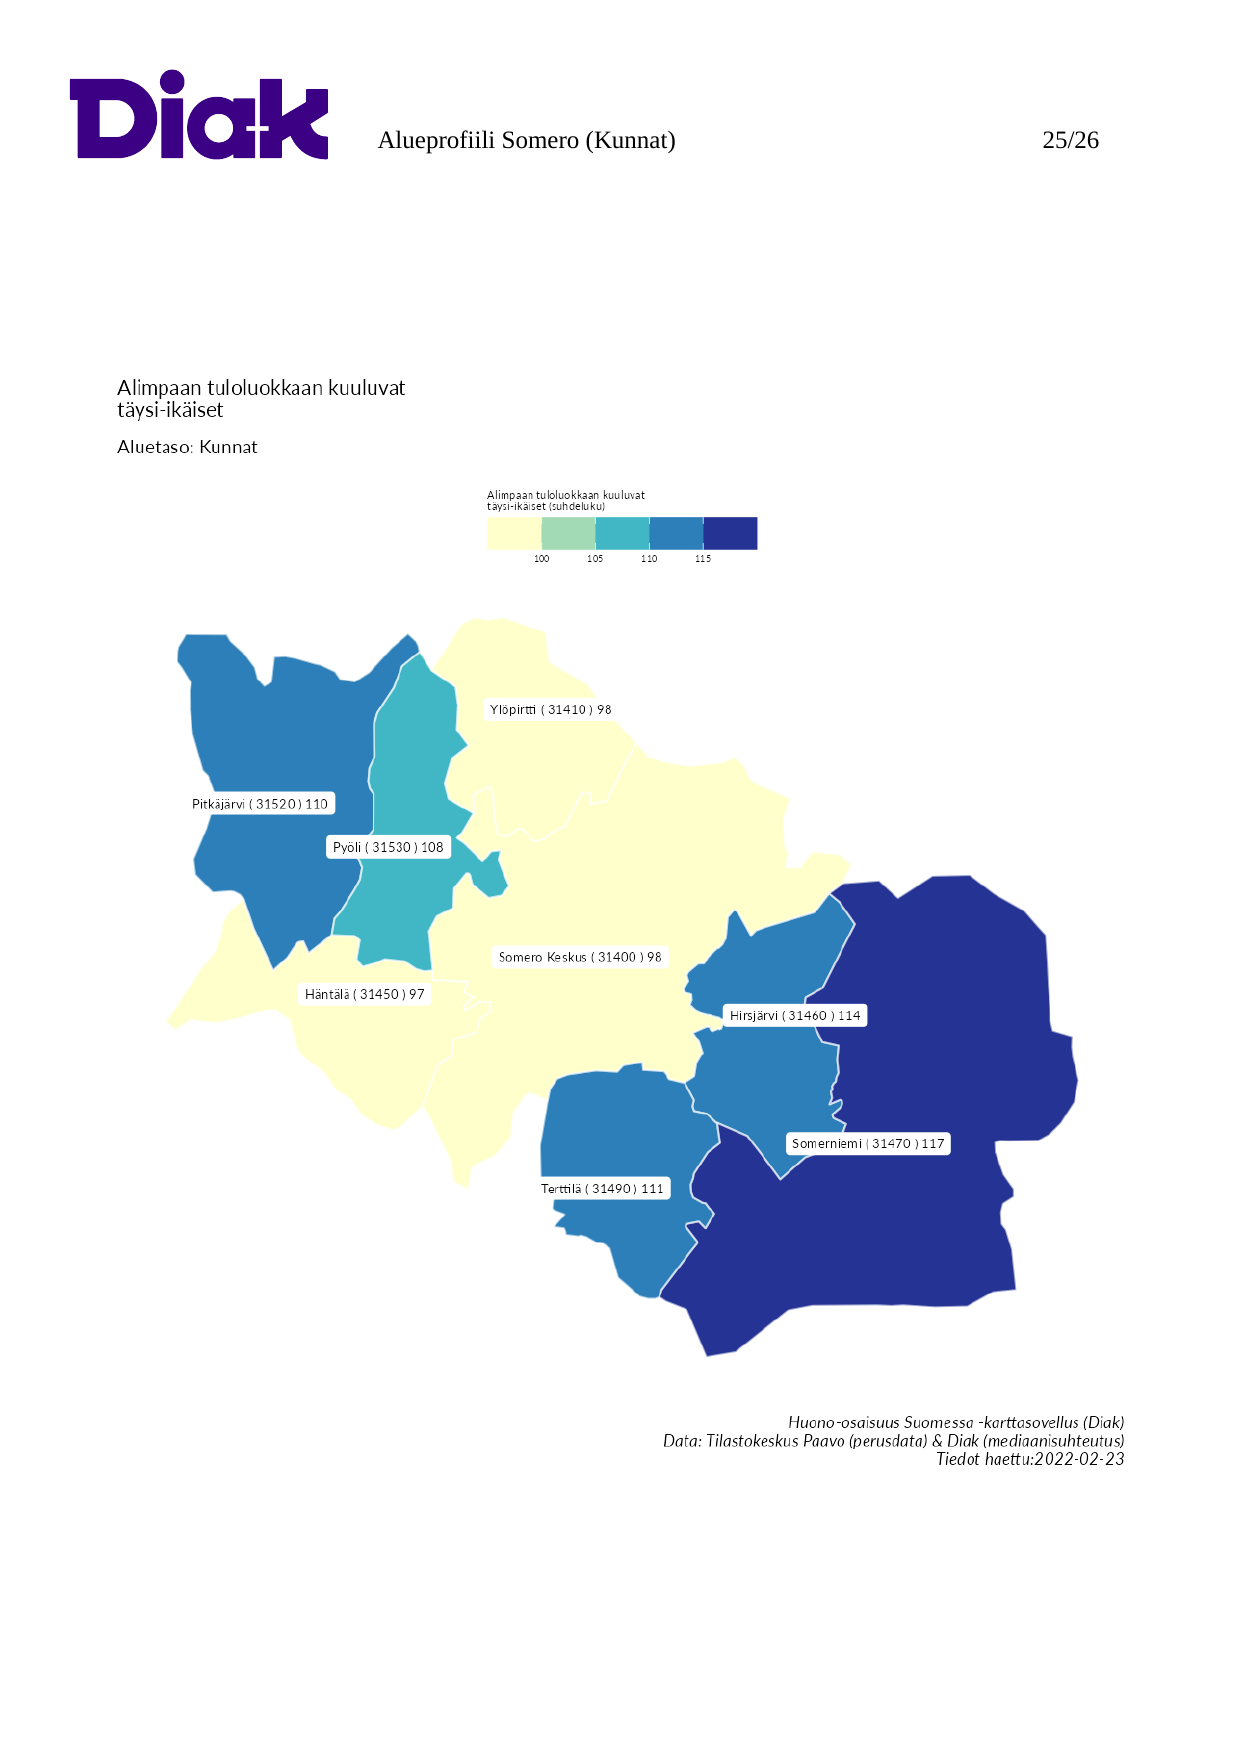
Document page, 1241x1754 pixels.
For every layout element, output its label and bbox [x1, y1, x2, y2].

picture [61, 196, 1179, 1651]
